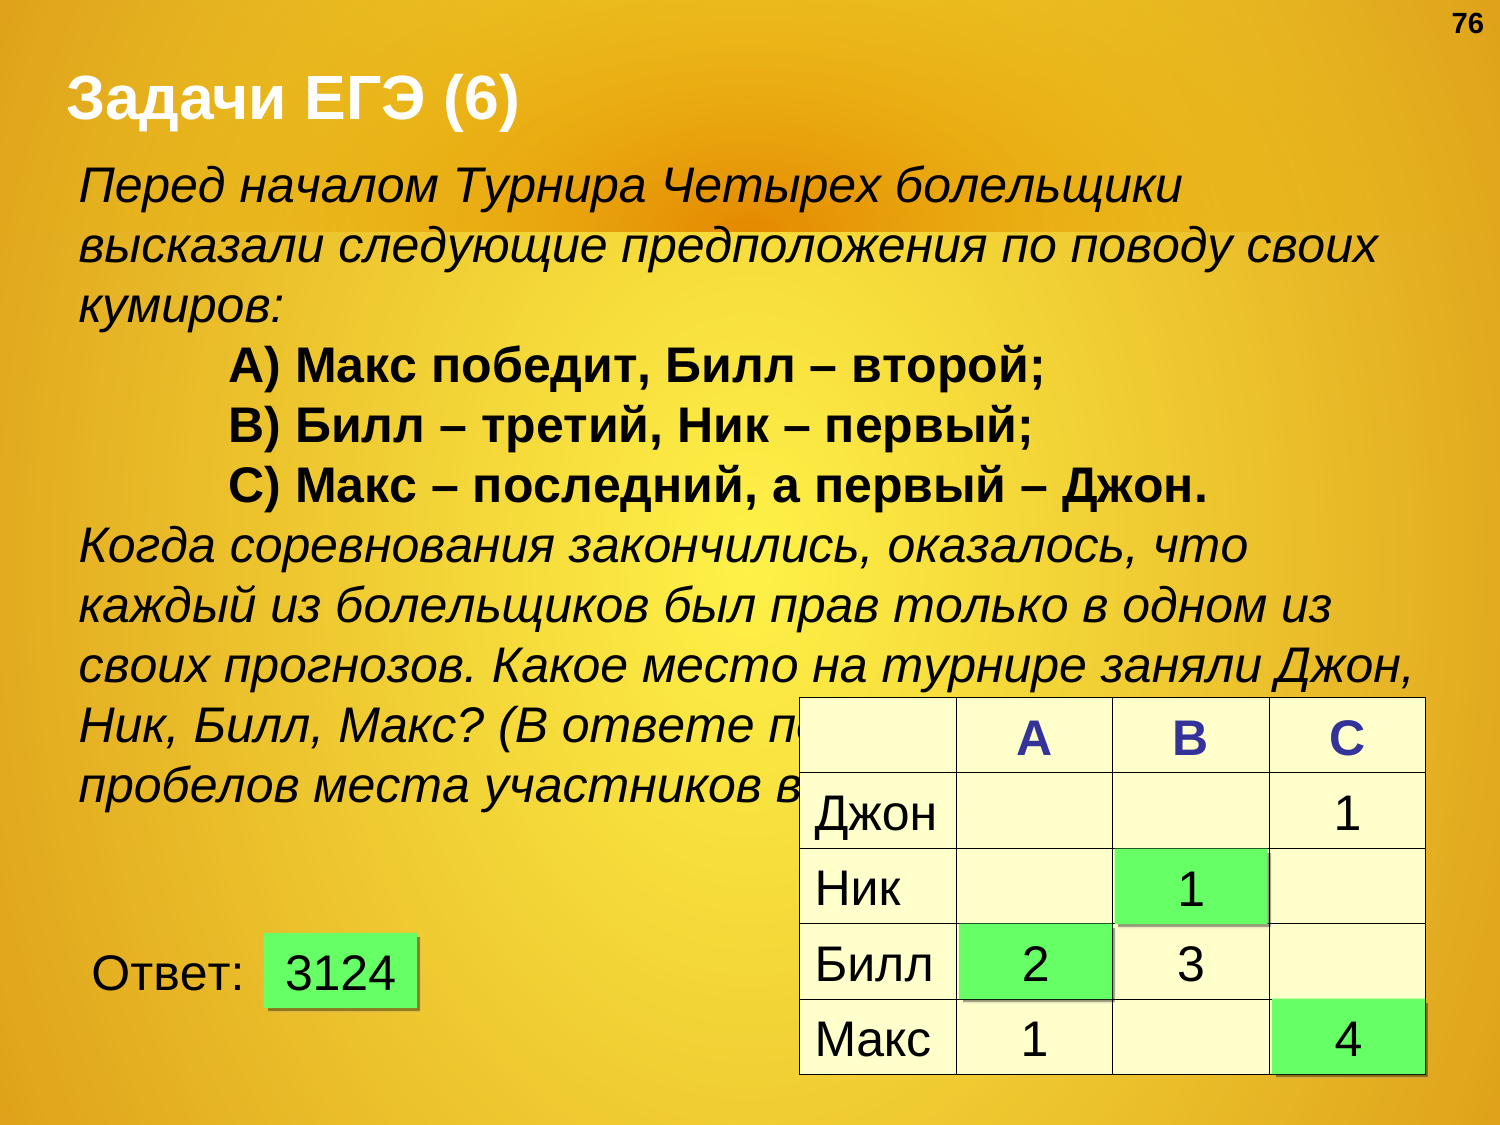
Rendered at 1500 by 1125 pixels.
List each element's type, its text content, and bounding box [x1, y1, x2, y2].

table_cell [1113, 1000, 1269, 1074]
text_box 2 [959, 923, 1113, 1000]
text_box Перед началом Турнира Четырех болельщики высказали следующие предположения по поводу своих кумиров: А) Макс победит, Билл – второй; В) Билл – третий, Ник – первый; С) Макс – последний, а первый – Джон. Когда соревнования закончились, оказалось, что каждый из болельщиков был прав только в одном из своих прогнозов. Какое место на турнире заняли Джон, Ник, Билл, Макс? (В ответе перечислите подряд без пробелов места участников в указанном порядке имен.) [63, 144, 1443, 821]
text_box 3124 [263, 932, 418, 1009]
text_box 4 [1271, 998, 1425, 1075]
title Задачи ЕГЭ (6) [51, 49, 1426, 127]
table_cell [1270, 849, 1425, 923]
table_cell 3 [1113, 924, 1269, 999]
table_header A [957, 698, 1112, 772]
table_cell Ник [800, 849, 956, 923]
text_box Ответ: [76, 932, 260, 1009]
table_cell Макс [800, 1000, 956, 1074]
text_box 1 [1114, 848, 1268, 925]
text_box [1148, 0, 1499, 75]
table_header C [1270, 698, 1425, 772]
table_cell Билл [800, 924, 956, 999]
table_cell Джон [800, 773, 956, 848]
table_cell 1 [957, 1000, 1112, 1074]
table_header B [1113, 698, 1269, 772]
table_cell [957, 849, 1112, 923]
table_cell 1 [1270, 773, 1425, 848]
table_header [800, 698, 956, 772]
table_cell [1113, 773, 1269, 848]
table_cell [1270, 924, 1425, 999]
table_cell [957, 773, 1112, 848]
